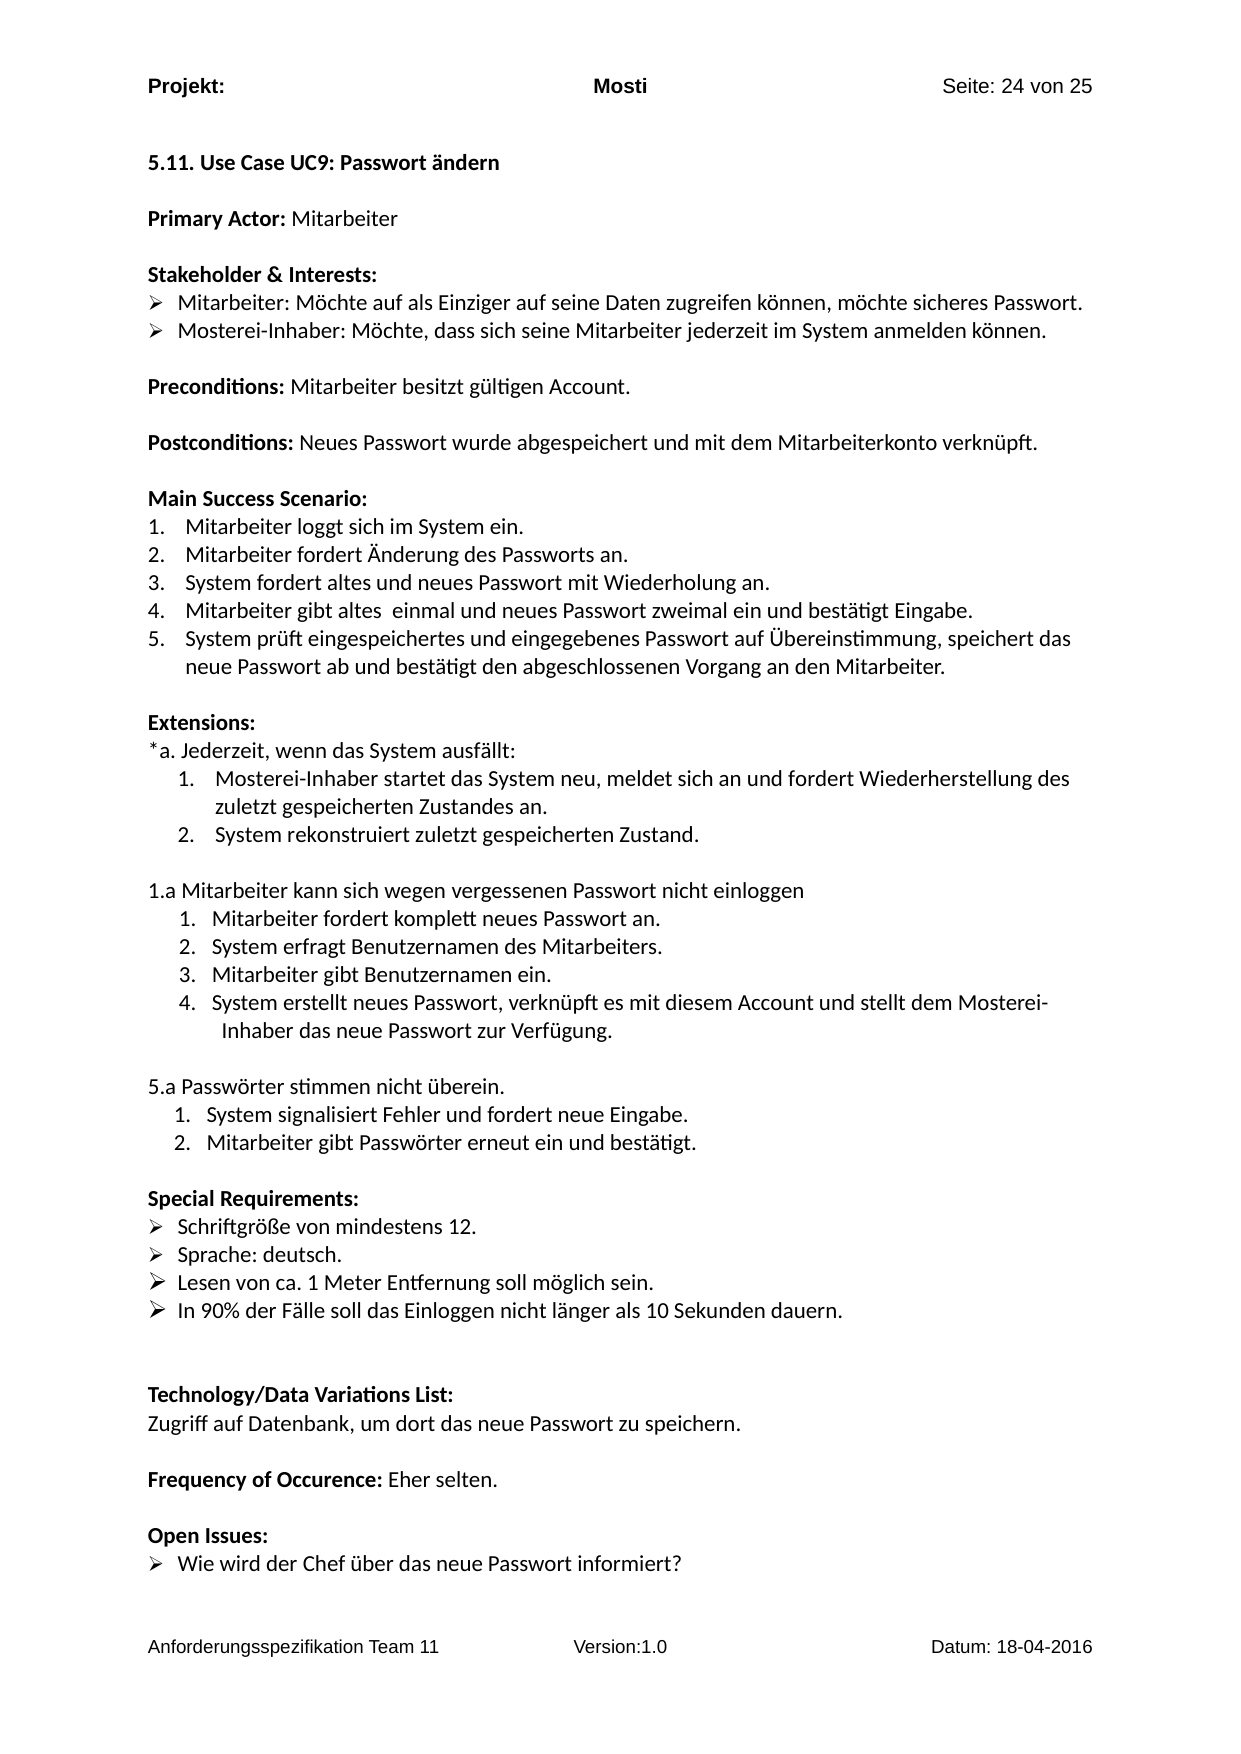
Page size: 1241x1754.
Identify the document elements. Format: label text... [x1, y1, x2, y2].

text 3. Mitarbeiter gibt Benutzernamen ein. [148, 960, 1092, 988]
subtitle 5.11. Use Case UC9: Passwort ändern [148, 148, 1092, 176]
list Mosterei-Inhaber startet das System neu, meldet sich an und fordert Wiederherstellung des zuletzt gespeicherten Zustandes an. [177, 764, 1092, 820]
text *a. Jederzeit, wenn das System ausfällt: [148, 736, 1092, 764]
text 2. Mitarbeiter gibt Passwörter erneut ein und bestätigt. [148, 1128, 1092, 1156]
text Zugriff auf Datenbank, um dort das neue Passwort zu speichern. [148, 1409, 1092, 1437]
list Sprache: deutsch. [148, 1241, 1092, 1268]
text 1.a Mitarbeiter kann sich wegen vergessenen Passwort nicht einloggen [148, 876, 1092, 904]
text Postconditions: Neues Passwort wurde abgespeichert und mit dem Mitarbeiterkonto verknüpft. [148, 428, 1092, 456]
text Main Success Scenario: [148, 484, 1092, 512]
list System fordert altes und neues Passwort mit Wiederholung an. [148, 568, 1092, 596]
text Preconditions: Mitarbeiter besitzt gültigen Account. [148, 372, 1092, 400]
list Lesen von ca. 1 Meter Entfernung soll möglich sein. [148, 1268, 1092, 1297]
text Extensions: [148, 708, 1092, 736]
list In 90% der Fälle soll das Einloggen nicht länger als 10 Sekunden dauern. [148, 1297, 1092, 1324]
list Wie wird der Chef über das neue Passwort informiert? [148, 1549, 1092, 1577]
text Technology/Data Variations List: [148, 1381, 1092, 1409]
text 4. System erstellt neues Passwort, verknüpft es mit diesem Account und stellt dem Mosterei- Inhaber das neue Passwort zur Verfügung. [148, 988, 1092, 1044]
list Mosterei-Inhaber: Möchte, dass sich seine Mitarbeiter jederzeit im System anmelden können. [148, 316, 1092, 344]
text Frequency of Occurence: Eher selten. [148, 1465, 1092, 1493]
list System prüft eingespeichertes und eingegebenes Passwort auf Übereinstimmung, speichert das neue Passwort ab und bestätigt den abgeschlossenen Vorgang an den Mitarbeiter. [148, 624, 1092, 680]
list Schriftgröße von mindestens 12. [148, 1212, 1092, 1241]
text Open Issues: [148, 1521, 1092, 1549]
text Primary Actor: Mitarbeiter [148, 204, 1092, 232]
list Mitarbeiter gibt altes einmal und neues Passwort zweimal ein und bestätigt Eingabe. [148, 596, 1092, 624]
text 5.a Passwörter stimmen nicht überein. [148, 1072, 1092, 1100]
list Mitarbeiter fordert Änderung des Passworts an. [148, 540, 1092, 568]
text 1. Mitarbeiter fordert komplett neues Passwort an. [148, 904, 1092, 932]
text 2. System erfragt Benutzernamen des Mitarbeiters. [148, 932, 1092, 960]
text Stakeholder & Interests: [148, 260, 1092, 288]
text Special Requirements: [148, 1184, 1092, 1212]
list Mitarbeiter loggt sich im System ein. [148, 512, 1092, 540]
list System rekonstruiert zuletzt gespeicherten Zustand. [177, 820, 1092, 848]
text 1. System signalisiert Fehler und fordert neue Eingabe. [148, 1100, 1092, 1128]
list Mitarbeiter: Möchte auf als Einziger auf seine Daten zugreifen können, möchte sicheres Passwort. [148, 288, 1092, 316]
